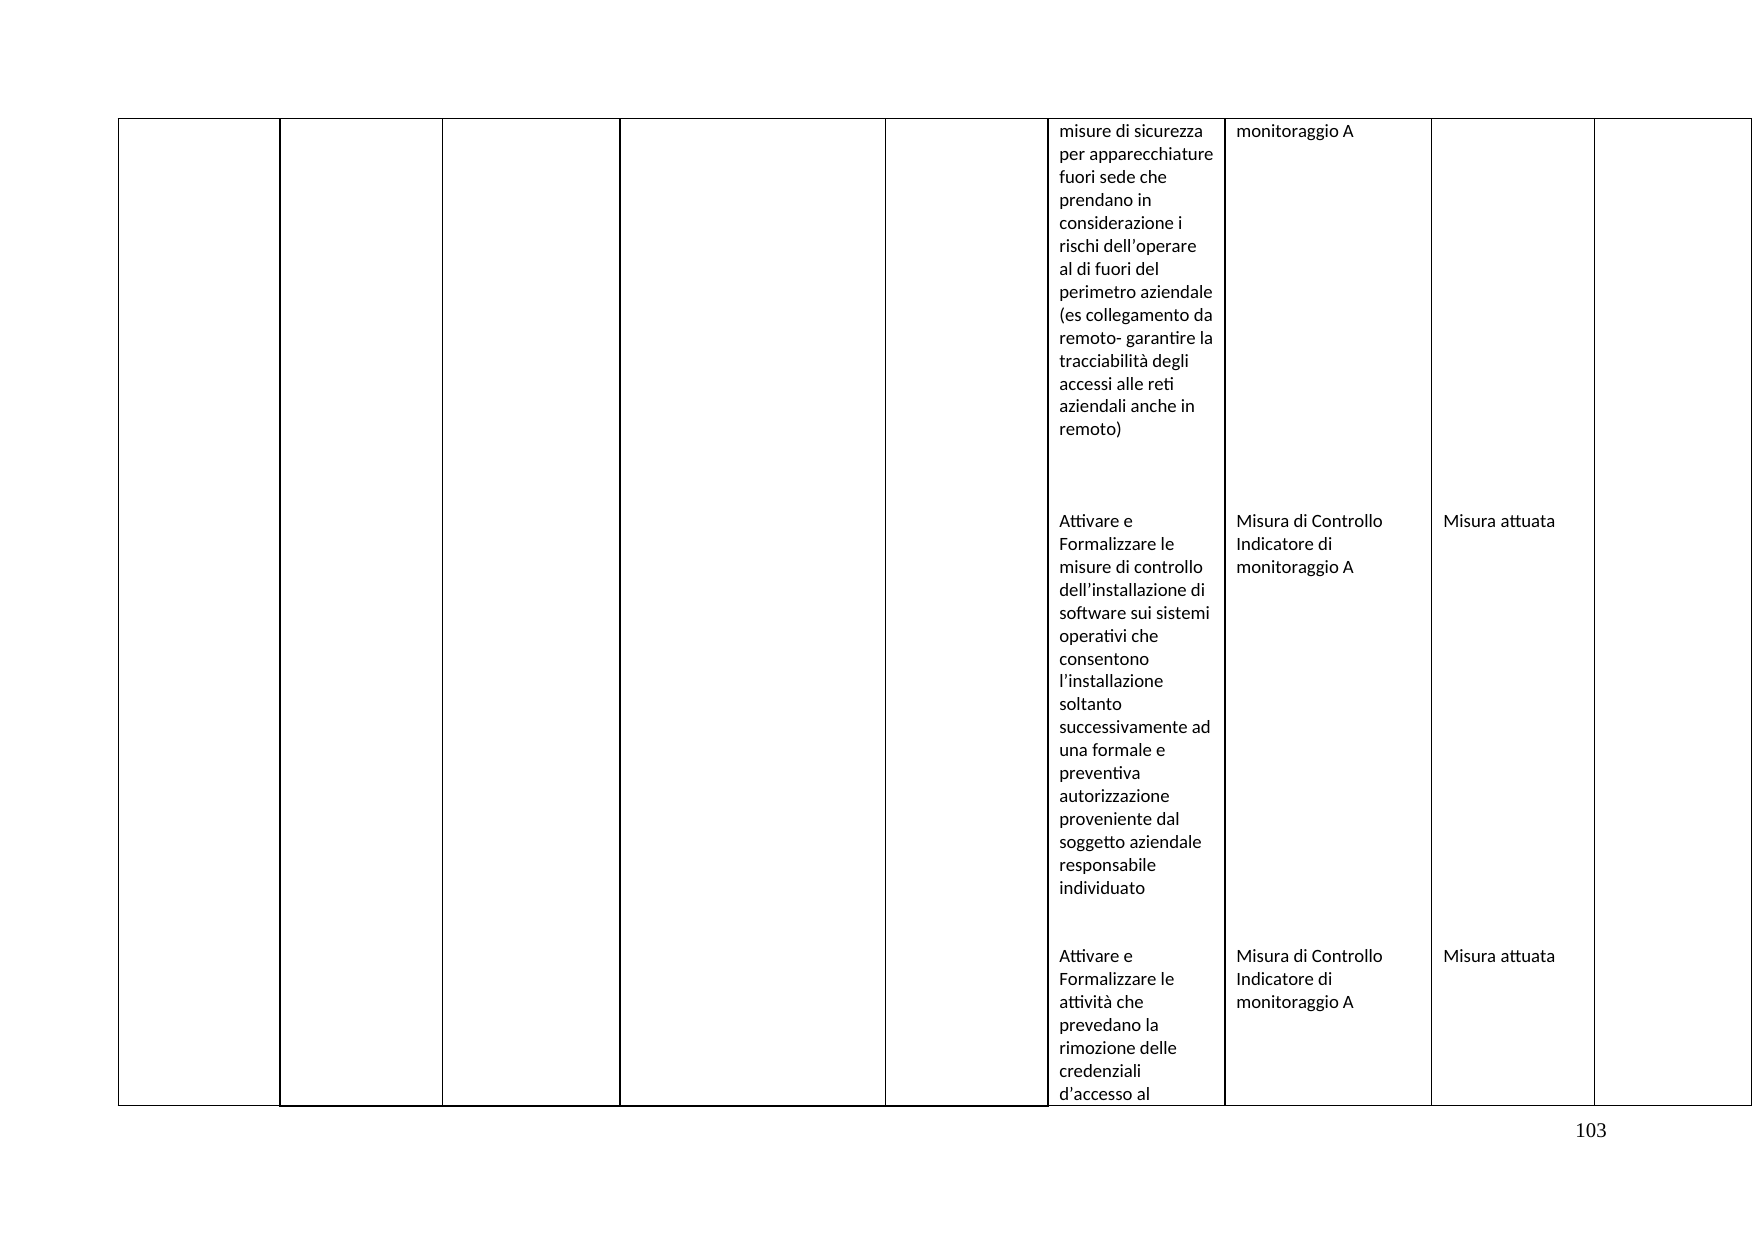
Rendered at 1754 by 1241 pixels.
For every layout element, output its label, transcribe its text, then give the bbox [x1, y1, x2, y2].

table_cell [886, 119, 1047, 1105]
table_cell misure di sicurezza per apparecchiature fuori sede che prendano in considerazione i rischi dell’operare al di fuori del perimetro aziendale (es collegamento da remoto- garantire la tracciabilità degli accessi alle reti aziendali anche in remoto) Attivare e Formalizzare le misure di controllo dell’installazione di software sui sistemi operativi che consentono l’installazione soltanto successivamente ad una formale e preventiva autorizzazione proveniente dal soggetto aziendale responsabile individuato Attivare e Formalizzare le attività che prevedano la rimozione delle credenziali d’accesso al [1049, 119, 1224, 1105]
table_cell monitoraggio A Misura di Controllo Indicatore di monitoraggio A Misura di Controllo Indicatore di monitoraggio A [1226, 119, 1431, 1105]
table_cell [1595, 119, 1751, 1105]
table_cell [281, 119, 442, 1105]
table_cell [443, 119, 619, 1105]
table_cell Misura attuata Misura attuata [1432, 119, 1594, 1105]
table_cell [119, 119, 279, 1105]
table_cell [621, 119, 885, 1105]
